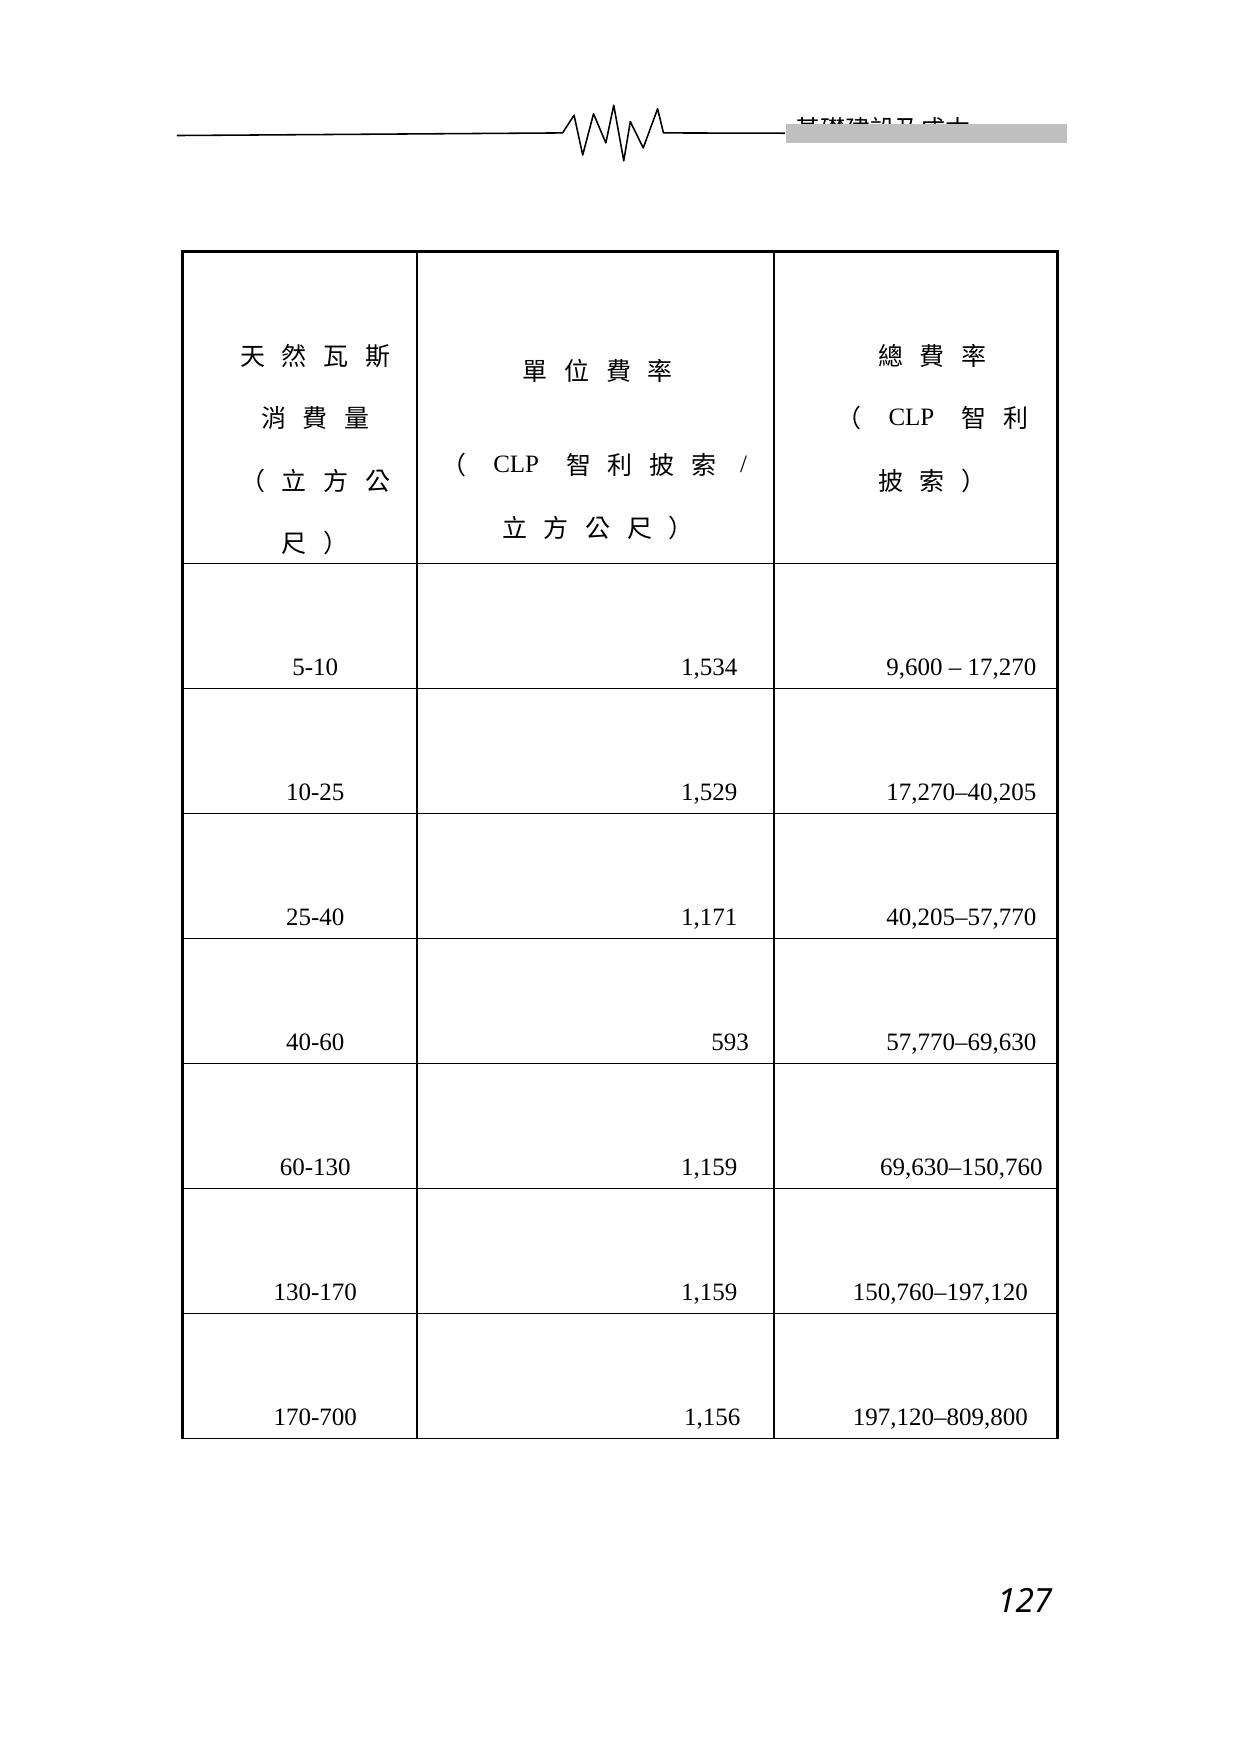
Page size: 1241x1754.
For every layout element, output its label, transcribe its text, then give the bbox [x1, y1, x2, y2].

table_cell 170-700 [184, 1314, 416, 1438]
table_cell 130-170 [184, 1189, 416, 1313]
table_cell 593 [418, 939, 773, 1063]
table_cell 40-60 [184, 939, 416, 1063]
table_cell 60-130 [184, 1064, 416, 1188]
table_header 單位費率 （CLP智利披索/立方公尺） [418, 253, 773, 563]
table_cell 1,159 [418, 1064, 773, 1188]
table_cell 69,630–150,760 [775, 1064, 1056, 1188]
table_cell 9,600 – 17,270 [775, 564, 1056, 688]
table_cell 57,770–69,630 [775, 939, 1056, 1063]
table_cell 1,534 [418, 564, 773, 688]
table_cell 1,156 [418, 1314, 773, 1438]
table_cell 17,270–40,205 [775, 689, 1056, 813]
table_cell 10-25 [184, 689, 416, 813]
table_cell 197,120–809,800 [775, 1314, 1056, 1438]
table_cell 40,205–57,770 [775, 814, 1056, 938]
table_cell 1,159 [418, 1189, 773, 1313]
table_cell 1,529 [418, 689, 773, 813]
table_cell 150,760–197,120 [775, 1189, 1056, 1313]
table_cell 5-10 [184, 564, 416, 688]
table_cell 25-40 [184, 814, 416, 938]
table_header 天然瓦斯消費量 （立方公尺） [184, 253, 416, 563]
table_header 總費率 （CLP智利披索） [775, 253, 1056, 563]
table_cell 1,171 [418, 814, 773, 938]
